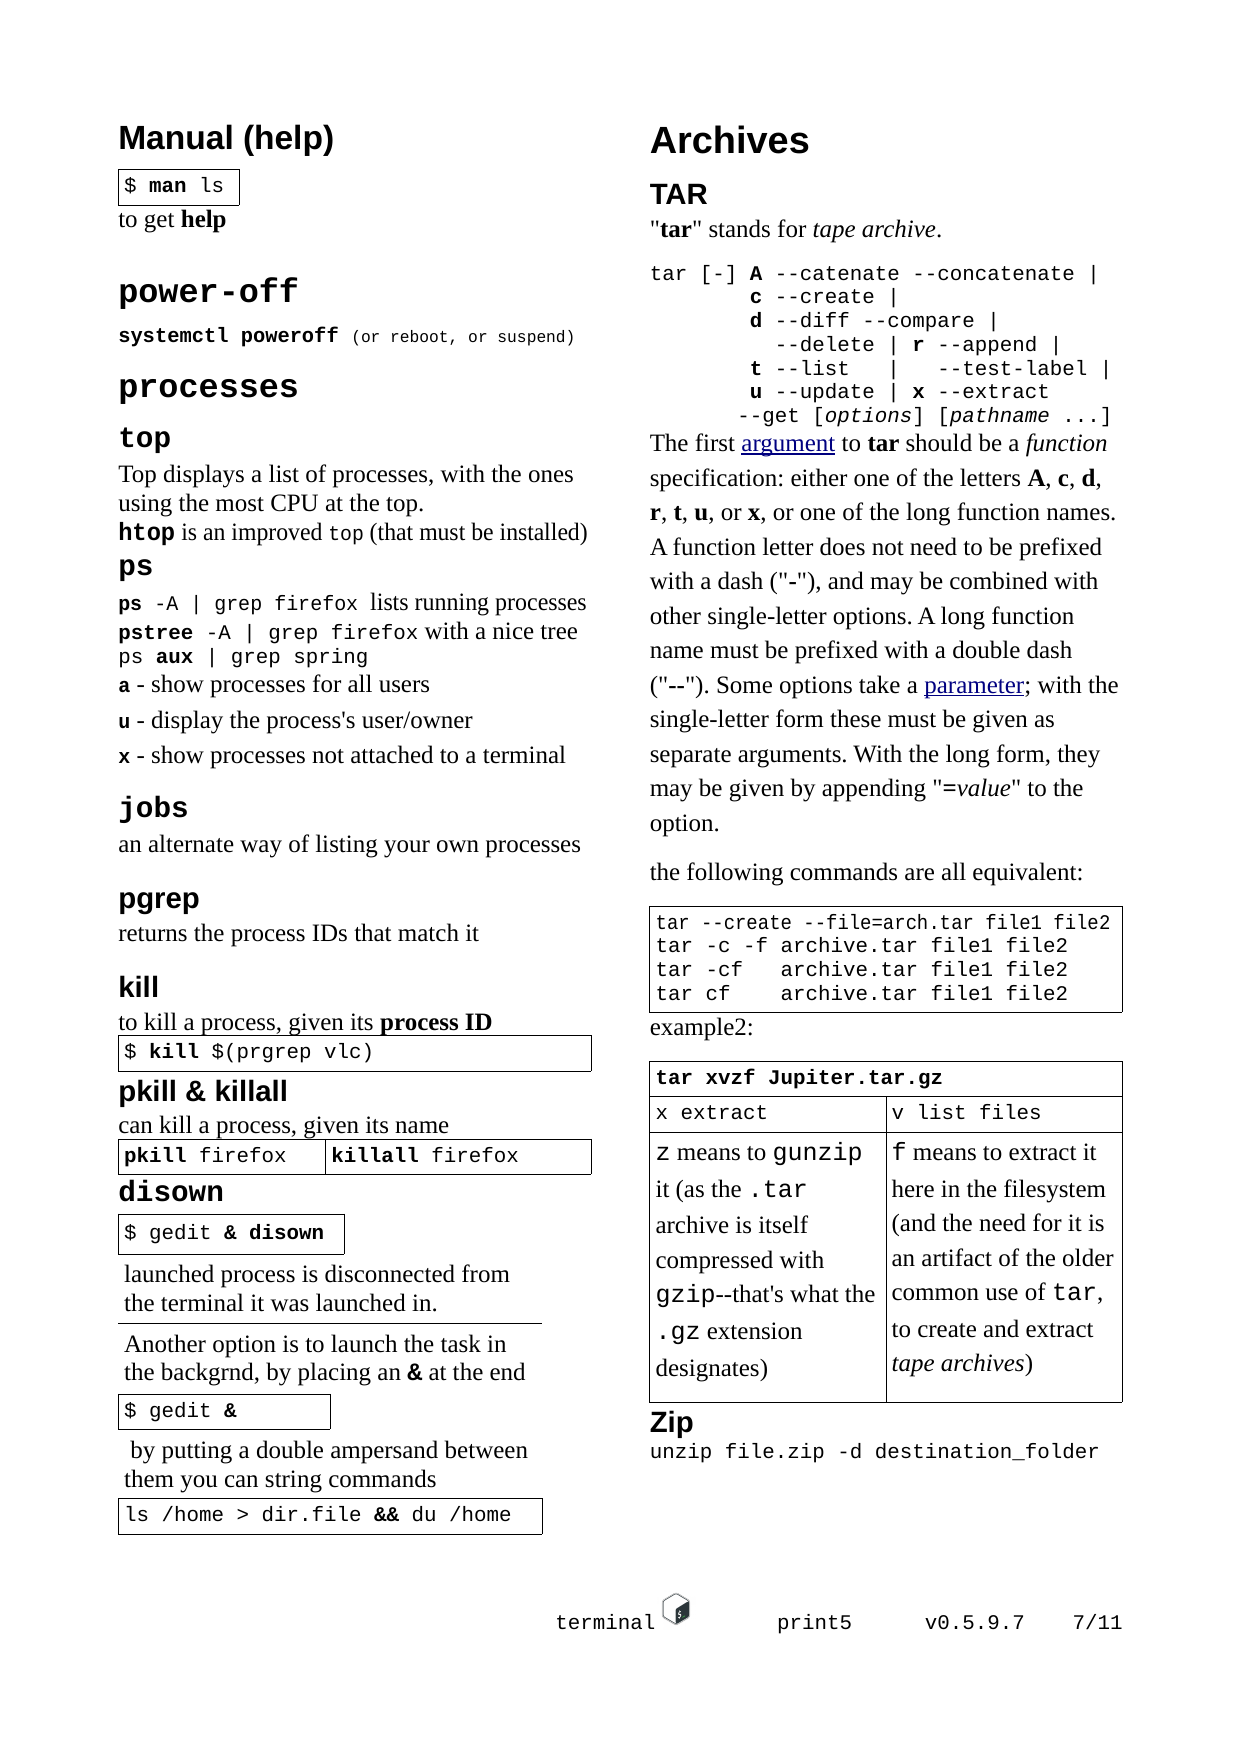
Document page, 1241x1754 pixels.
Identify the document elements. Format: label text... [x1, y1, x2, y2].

subtitle Archives [649, 118, 1122, 162]
text tar [-] A --catenate --concatenate | [649, 263, 1122, 287]
text --delete | r --append | [649, 334, 1122, 357]
text "tar" stands for tape archive. [649, 214, 1122, 243]
text u --update | x --extract [649, 381, 1122, 405]
table_cell z means to gunzip it (as the .tar archive is itself compressed with gzip--that's what the .gz extension designates) [650, 1133, 886, 1402]
table_cell ls /home > dir.file && du /home [119, 1499, 542, 1533]
table_header $ kill $(prgrep vlc) [119, 1036, 591, 1071]
picture [655, 1588, 697, 1630]
table_cell v list files [887, 1097, 1122, 1132]
table_header tar --create --file=arch.tar file1 file2 tar -c -f archive.tar file1 file2 tar -cf archive.tar file1 file2 tar cf archive.tar file1 file2 [650, 907, 1122, 1012]
subtitle disown [118, 1177, 591, 1211]
table_cell by putting a double ampersand between them you can string commands [118, 1429, 542, 1498]
subtitle power-off [118, 274, 591, 312]
subtitle pgrep [118, 881, 591, 915]
text to get help [118, 204, 591, 233]
text --get [options] [pathname ...] [649, 405, 1122, 428]
subtitle Manual (help) [118, 118, 591, 157]
text t --list | --test-label | [649, 357, 1122, 381]
subtitle jobs [118, 793, 591, 826]
subtitle TAR [649, 177, 1122, 211]
table_header [345, 1214, 542, 1254]
subtitle pkill & killall [118, 1073, 591, 1107]
table_cell f means to extract it here in the filesystem (and the need for it is an artifact of the older common use of tar, to create and extract tape archives) [887, 1133, 1122, 1402]
text to kill a process, given its process ID [118, 1007, 591, 1035]
text d --diff --compare | [649, 310, 1122, 334]
text example2: [649, 1013, 1122, 1041]
table_header tar xvzf Jupiter.tar.gz [650, 1062, 1122, 1096]
table_header $ gedit & disown [119, 1215, 344, 1254]
table_cell x extract [650, 1097, 886, 1132]
text ps -A | grep firefox lists running processes [118, 587, 591, 616]
text a - show processes for all users u - display the process's user/owner x - show processes not attached to a terminal [118, 669, 591, 770]
text pstree -A | grep firefox with a nice tree [118, 616, 591, 646]
text ps aux | grep spring [118, 646, 591, 669]
table_header pkill firefox [119, 1140, 325, 1174]
subtitle Zip [649, 1405, 1122, 1438]
text c --create | [649, 287, 1122, 310]
table_cell [331, 1394, 542, 1429]
text The first argument to tar should be a function specification: either one of the letters A, c, d, r, t, u, or x, or one of the long function names. A function letter does not need to be prefixed with a dash ("-"), and may be combined with other single-letter options. A long function name must be prefixed with a double dash ("--"). Some options take a parameter; with the single-letter form these must be given as separate arguments. With the long form, they may be given by appending "=value" to the option. [649, 428, 1122, 836]
subtitle top [118, 423, 591, 456]
text can kill a process, given its name [118, 1110, 591, 1139]
table_header $ man ls [119, 170, 239, 204]
table_cell $ gedit & [119, 1395, 330, 1429]
text unzip file.zip -d destination_folder [649, 1441, 1122, 1465]
table_cell launched process is disconnected from the terminal it was launched in. [118, 1254, 542, 1323]
table_header killall firefox [326, 1140, 591, 1174]
text htop is an improved top (that must be installed) [118, 517, 591, 547]
subtitle processes [118, 369, 591, 407]
subtitle ps [118, 550, 591, 584]
text Top displays a list of processes, with the ones using the most CPU at the top. [118, 459, 591, 517]
text returns the process IDs that match it [118, 918, 591, 947]
table_cell Another option is to launch the task in the backgrnd, by placing an & at the end [118, 1324, 542, 1394]
text the following commands are all equivalent: [649, 857, 1122, 886]
subtitle kill [118, 970, 591, 1004]
text systemctl poweroff (or reboot, or suspend) [118, 325, 591, 349]
text an alternate way of listing your own processes [118, 829, 591, 858]
